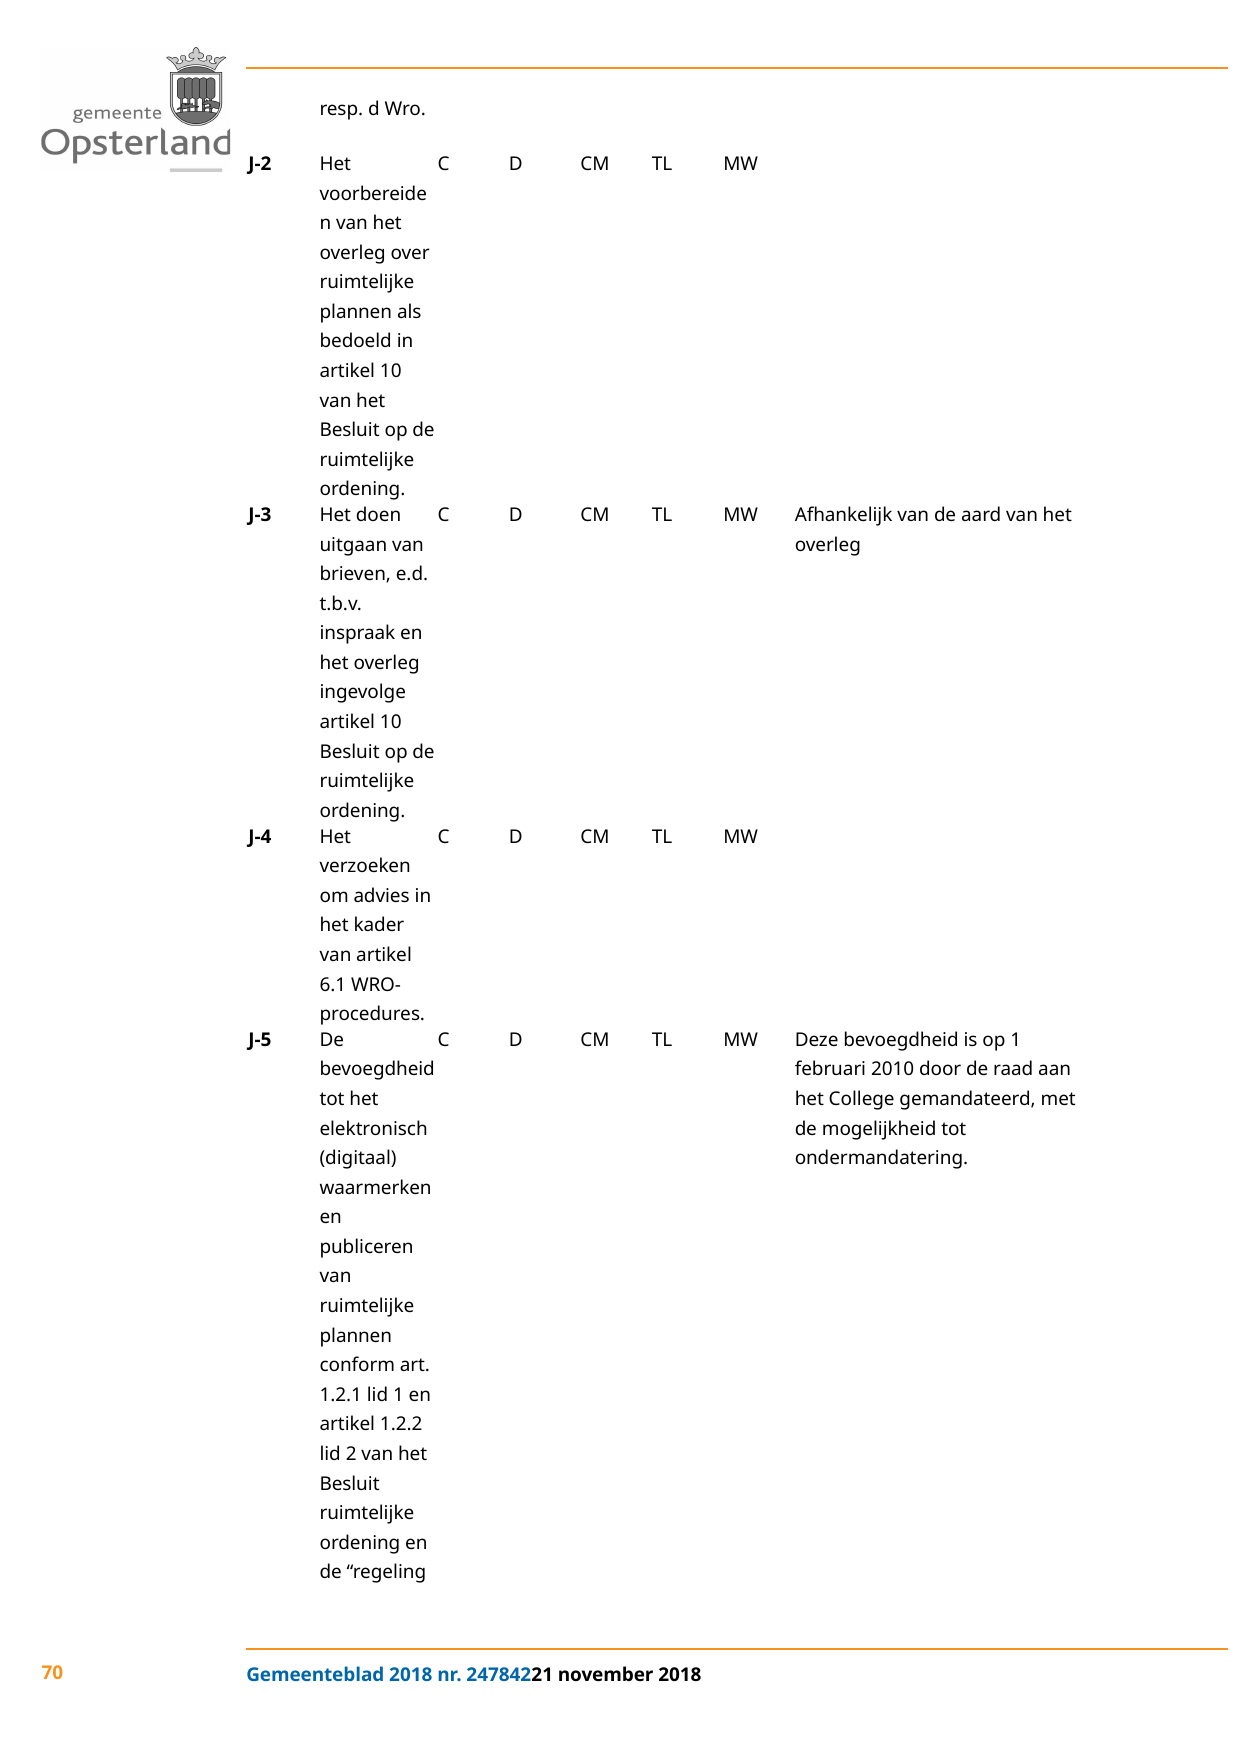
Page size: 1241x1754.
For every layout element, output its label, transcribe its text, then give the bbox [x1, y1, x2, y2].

table_cell J-3 [248, 501, 319, 823]
table_cell CM [580, 823, 652, 1026]
table_cell [795, 150, 1080, 501]
table_cell MW [723, 150, 794, 501]
table_cell Het voorbereiden van het overleg over ruimtelijke plannen als bedoeld in artikel 10 van het Besluit op de ruimtelijke ordening. [319, 150, 437, 501]
table_cell [580, 95, 652, 150]
table_cell MW [723, 1026, 794, 1584]
table_cell Deze bevoegdheid is op 1 februari 2010 door de raad aan het College gemandateerd, met de mogelijkheid tot ondermandatering. [795, 1026, 1080, 1584]
table_cell Afhankelijk van de aard van het overleg [795, 501, 1080, 823]
table_cell De bevoegdheid tot het elektronisch (digitaal) waarmerken en publiceren van ruimtelijke plannen conform art. 1.2.1 lid 1 en artikel 1.2.2 lid 2 van het Besluit ruimtelijke ordening en de “regeling [319, 1026, 437, 1584]
table_cell [795, 823, 1080, 1026]
table_cell D [509, 501, 580, 823]
table_cell D [509, 150, 580, 501]
table_cell MW [723, 501, 794, 823]
table_cell D [509, 823, 580, 1026]
table_cell CM [580, 150, 652, 501]
table_cell [248, 95, 319, 150]
table_cell C [438, 150, 509, 501]
table_cell CM [580, 501, 652, 823]
table_cell TL [652, 823, 723, 1026]
table_cell Het verzoeken om advies in het kader van artikel 6.1 WRO-procedures. [319, 823, 437, 1026]
table_cell TL [652, 501, 723, 823]
table_cell [795, 95, 1080, 150]
table_cell CM [580, 1026, 652, 1584]
table_cell C [438, 501, 509, 823]
table_cell [438, 95, 509, 150]
table_cell [723, 95, 794, 150]
table_cell Het doen uitgaan van brieven, e.d. t.b.v. inspraak en het overleg ingevolge artikel 10 Besluit op de ruimtelijke ordening. [319, 501, 437, 823]
table_cell C [438, 1026, 509, 1584]
table_cell J-4 [248, 823, 319, 1026]
table_cell [652, 95, 723, 150]
table_cell C [438, 823, 509, 1026]
table_cell TL [652, 1026, 723, 1584]
table_cell J-5 [248, 1026, 319, 1584]
table_cell TL [652, 150, 723, 501]
table_cell D [509, 1026, 580, 1584]
table_cell MW [723, 823, 794, 1026]
table_cell J-2 [248, 150, 319, 501]
table_cell resp. d Wro. [319, 95, 437, 150]
picture [41, 47, 231, 172]
table_cell [509, 95, 580, 150]
